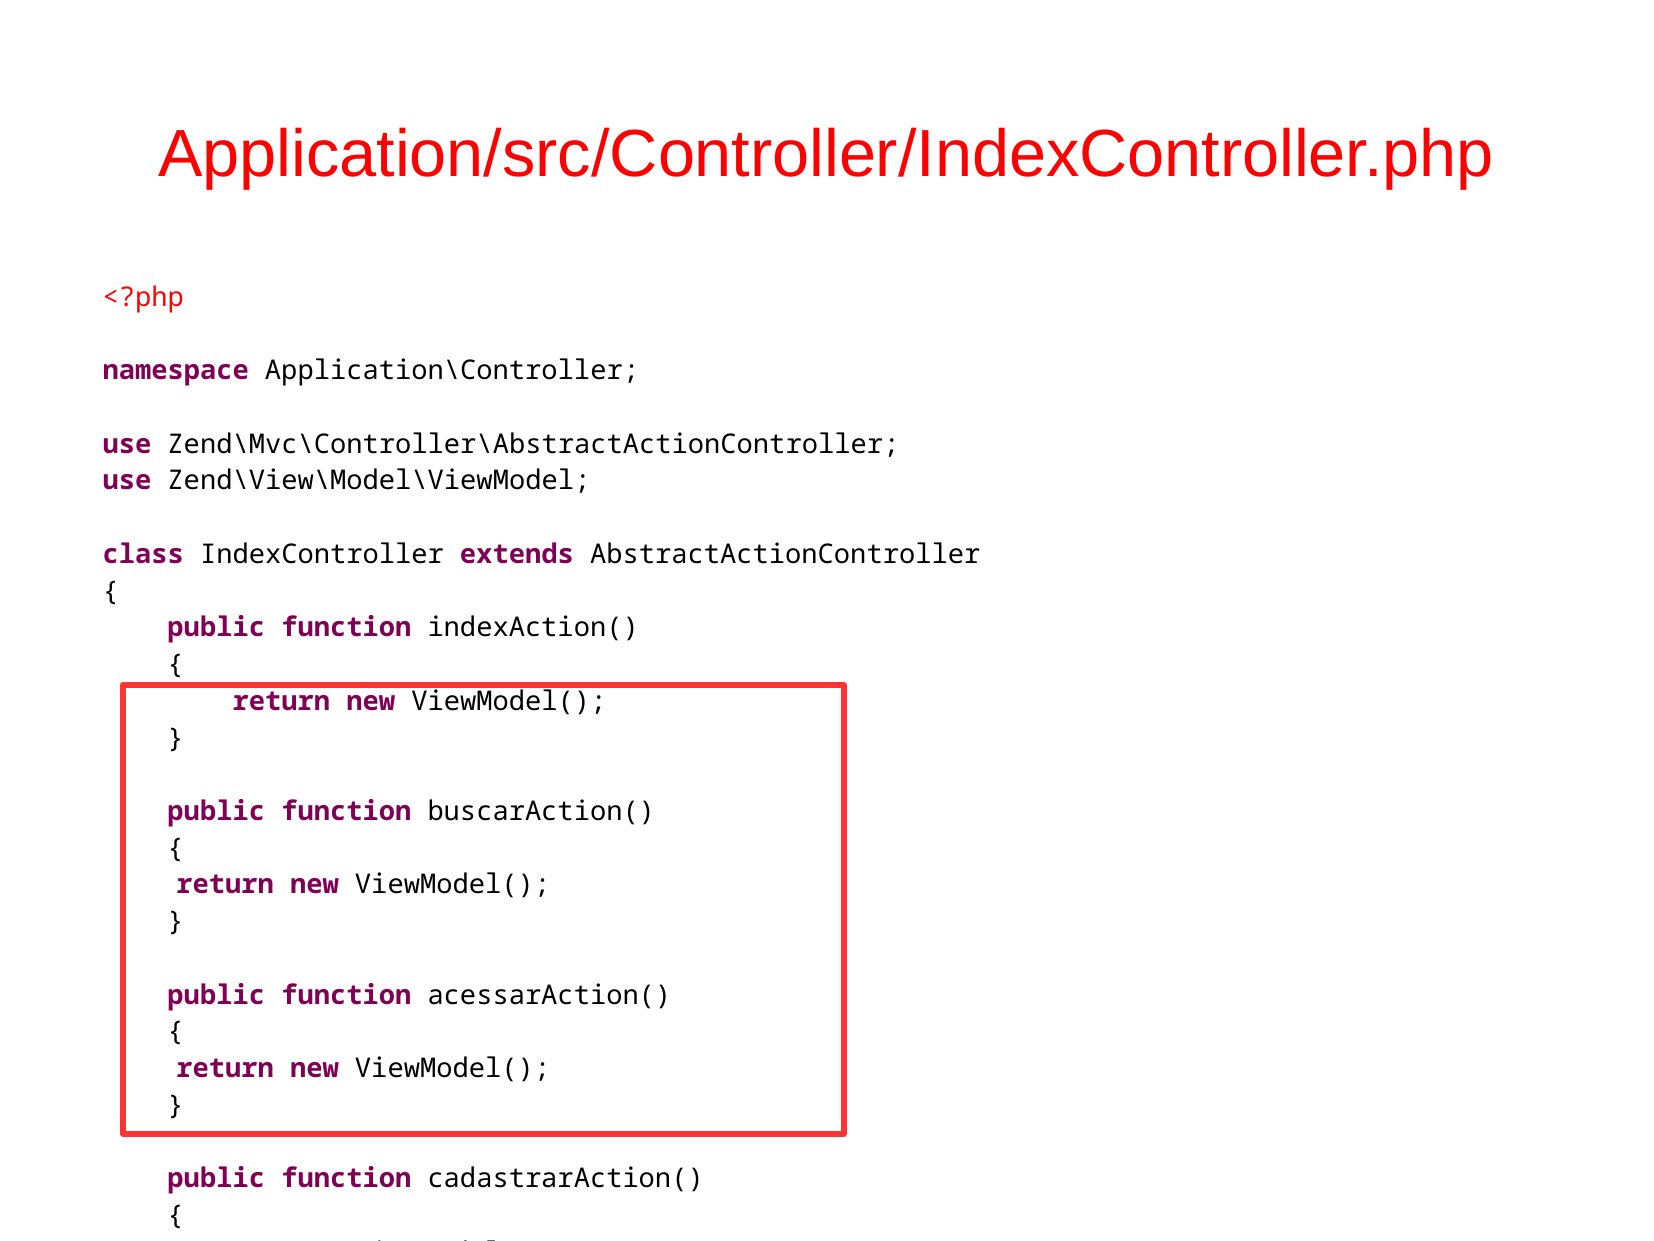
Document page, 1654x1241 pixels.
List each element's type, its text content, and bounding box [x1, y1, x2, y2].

title Application/src/Controller/IndexController.php [82, 49, 1571, 257]
text_box <?php namespace Application\Controller; use Zend\Mvc\Controller\AbstractActionController; use Zend\View\Model\ViewModel; class IndexController extends AbstractActionController { public function indexAction() { return new ViewModel(); } public function buscarAction() { return new ViewModel(); } public function acessarAction() { return new ViewModel(); } public function cadastrarAction() { return new ViewModel(); } } [87, 270, 1562, 1205]
